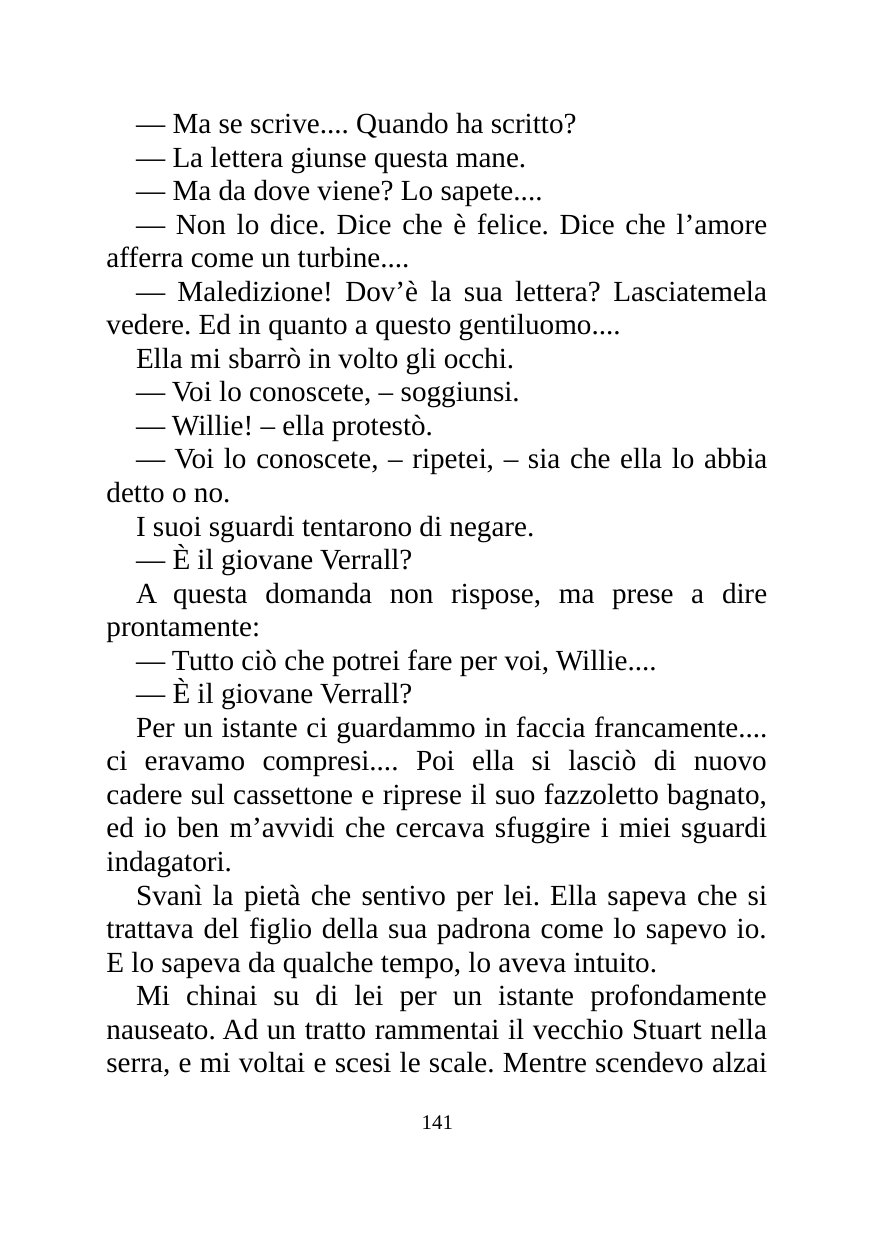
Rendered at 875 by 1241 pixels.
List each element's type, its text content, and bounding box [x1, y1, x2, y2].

text — Willie! – ella protestò. [106, 408, 768, 442]
text Ella mi sbarrò in volto gli occhi. [106, 341, 768, 374]
text — È il giovane Verrall? [106, 676, 768, 710]
text — Voi lo conoscete, – soggiunsi. [106, 374, 768, 408]
text I suoi sguardi tentarono di negare. [106, 509, 768, 542]
text — Ma se scrive.... Quando ha scritto? [106, 106, 768, 140]
text — È il giovane Verrall? [106, 542, 768, 576]
text Per un istante ci guardammo in faccia francamente.... ci eravamo compresi.... Poi ella si lasciò di nuovo cadere sul cassettone e riprese il suo fazzoletto bagnato, ed io ben m’avvidi che cercava sfuggire i miei sguardi indagatori. [106, 710, 768, 878]
text Mi chinai su di lei per un istante profondamente nauseato. Ad un tratto rammentai il vecchio Stuart nella serra, e mi voltai e scesi le scale. Mentre scendevo alzai [106, 978, 768, 1079]
text Svanì la pietà che sentivo per lei. Ella sapeva che si trattava del figlio della sua padrona come lo sapevo io. E lo sapeva da qualche tempo, lo aveva intuito. [106, 878, 768, 978]
text — Tutto ciò che potrei fare per voi, Willie.... [106, 643, 768, 676]
text — Ma da dove viene? Lo sapete.... [106, 173, 768, 207]
text — Non lo dice. Dice che è felice. Dice che l’amore afferra come un turbine.... [106, 207, 768, 274]
text — La lettera giunse questa mane. [106, 140, 768, 173]
text A questa domanda non rispose, ma prese a dire prontamente: [106, 576, 768, 643]
text — Voi lo conoscete, – ripetei, – sia che ella lo abbia detto o no. [106, 442, 768, 509]
text — Maledizione! Dov’è la sua lettera? Lasciatemela vedere. Ed in quanto a questo gentiluomo.... [106, 274, 768, 341]
